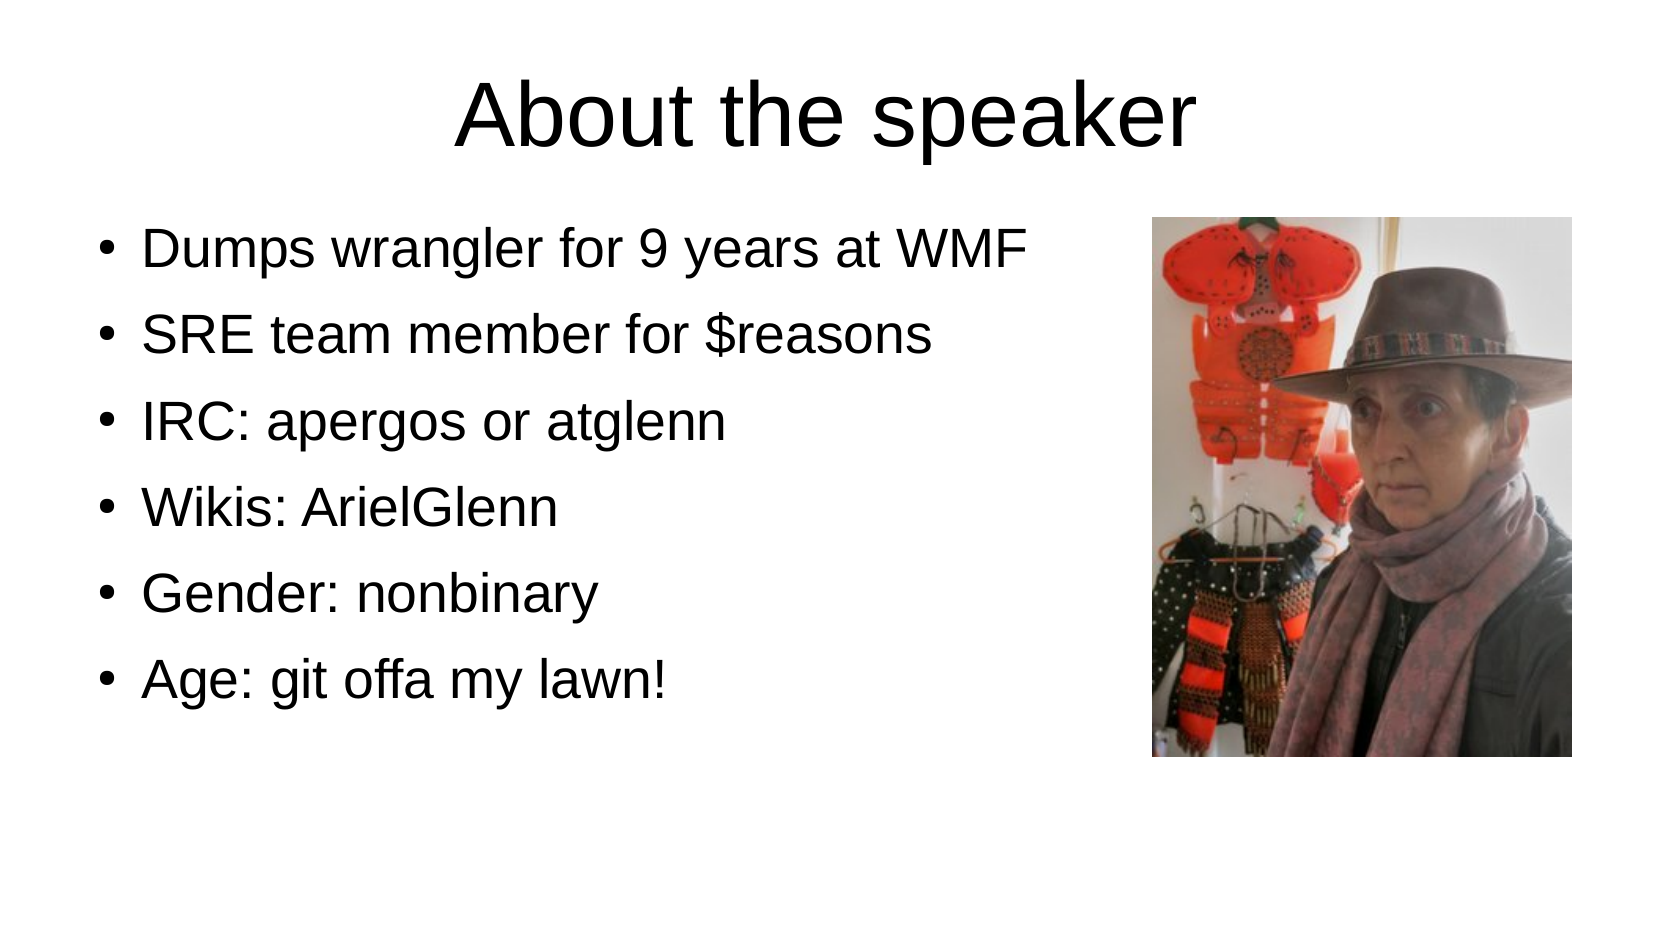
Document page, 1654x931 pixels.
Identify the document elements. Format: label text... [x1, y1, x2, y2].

list Dumps wrangler for 9 years at WMF SRE team member for $reasons IRC: apergos or atglenn Wikis: ArielGlenn Gender: nonbinary Age: git offa my lawn! [82, 217, 1040, 758]
title About the speaker [82, 37, 1571, 193]
picture [1152, 217, 1572, 758]
